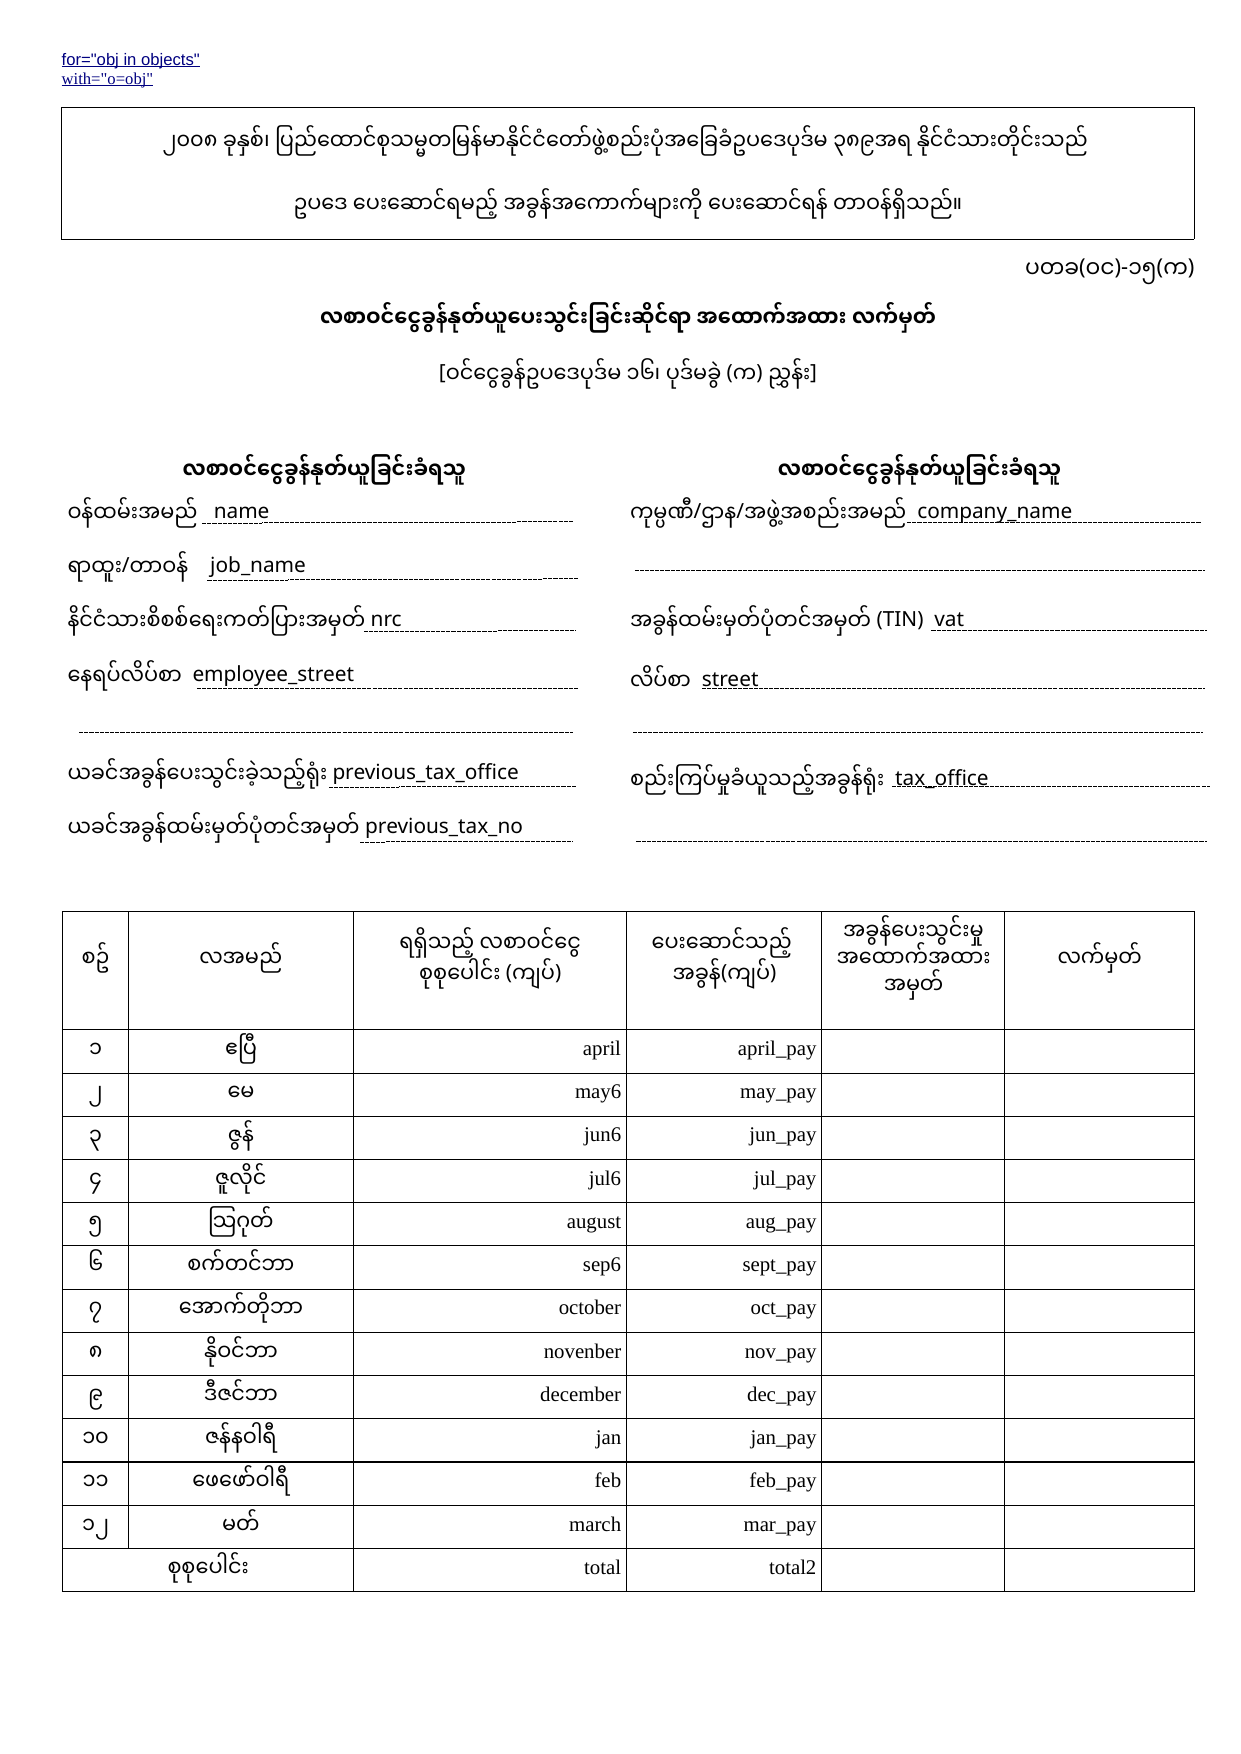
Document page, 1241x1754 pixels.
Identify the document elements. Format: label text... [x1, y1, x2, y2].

table_cell [822, 1419, 1004, 1461]
table_cell [822, 1333, 1004, 1375]
table_cell jul6 [354, 1160, 626, 1202]
table_header အခွန်ပေးသွင်းမှု အထောက်အထား အမှတ် [822, 912, 1004, 1029]
table_cell [586, 805, 624, 859]
table_cell ရာထူး/တာဝန် job_name [61, 544, 586, 599]
table_header လစာဝင်ငွေခွန်နုတ်ယူခြင်းခံရသူ [61, 451, 586, 490]
table_cell [822, 1463, 1004, 1505]
table_cell [822, 1290, 1004, 1332]
table_cell မေ [129, 1074, 353, 1116]
table_header လက်မှတ် [1005, 912, 1194, 1029]
table_cell sept_pay [627, 1246, 821, 1288]
table_cell လိပ်စာ street [624, 653, 1214, 751]
table_cell အောက်တိုဘာ [129, 1290, 353, 1332]
table_cell ၁၂ [63, 1506, 128, 1548]
table_cell jun6 [354, 1117, 626, 1159]
table_cell စက်တင်ဘာ [129, 1246, 353, 1288]
table_cell [822, 1246, 1004, 1288]
table_cell oct_pay [627, 1290, 821, 1332]
table_cell [586, 653, 624, 751]
table_cell march [354, 1506, 626, 1548]
table_header လစာဝင်ငွေခွန်နုတ်ယူပေးသွင်းခြင်းဆိုင်ရာ အထောက်အထား လက်မှတ် [ဝင်ငွေခွန်ဥပဒေပုဒ်မ ၁၆၊ ပုဒ်မခွဲ (က) ညွှန်း] [61, 299, 1194, 406]
table_cell may6 [354, 1074, 626, 1116]
table_cell ဒီဇင်ဘာ [129, 1376, 353, 1418]
table_cell may_pay [627, 1074, 821, 1116]
table_cell [1005, 1549, 1194, 1591]
table_cell ၈ [63, 1333, 128, 1375]
table_header [586, 451, 624, 490]
table_cell dec_pay [627, 1376, 821, 1418]
table_header လစာဝင်ငွေခွန်နုတ်ယူခြင်းခံရသူ [624, 451, 1214, 490]
table_cell [1005, 1463, 1194, 1505]
table_cell ၁၁ [63, 1463, 128, 1505]
table_cell [1005, 1333, 1194, 1375]
table_cell ၅ [63, 1203, 128, 1245]
table_cell [1005, 1074, 1194, 1116]
table_cell [1005, 1290, 1194, 1332]
table_cell jul_pay [627, 1160, 821, 1202]
table_cell စည်းကြပ်မှုခံယူသည့်အခွန်ရုံး tax_office [624, 751, 1214, 859]
table_cell nov_pay [627, 1333, 821, 1375]
table_cell [586, 599, 624, 653]
table_cell နိင်ငံသားစိစစ်ရေးကတ်ပြားအမှတ် nrc [61, 599, 586, 653]
table_cell မတ် [129, 1506, 353, 1548]
table_header ရရှိသည့် လစာဝင်ငွေ စုစုပေါင်း (ကျပ်) [354, 912, 626, 1029]
table_header ပေးဆောင်သည့် အခွန်(ကျပ်) [627, 912, 821, 1029]
table_cell ဇွန် [129, 1117, 353, 1159]
table_cell နိုဝင်ဘာ [129, 1333, 353, 1375]
table_cell [1005, 1506, 1194, 1548]
table_cell jun_pay [627, 1117, 821, 1159]
table_cell ဝန်ထမ်းအမည် name [61, 490, 586, 544]
table_cell ၁ [63, 1030, 128, 1072]
table_cell [822, 1030, 1004, 1072]
table_cell [586, 751, 624, 805]
table_cell စုစုပေါင်း [63, 1549, 353, 1591]
table_cell ၉ [63, 1376, 128, 1418]
table_cell jan_pay [627, 1419, 821, 1461]
table_cell total2 [627, 1549, 821, 1591]
table_cell [822, 1203, 1004, 1245]
table_cell [1005, 1419, 1194, 1461]
table_cell [822, 1160, 1004, 1202]
table_cell ၄ [63, 1160, 128, 1202]
table_cell ၃ [63, 1117, 128, 1159]
table_cell သြဂုတ် [129, 1203, 353, 1245]
table_cell mar_pay [627, 1506, 821, 1548]
table_cell jan [354, 1419, 626, 1461]
table_cell အခွန်ထမ်းမှတ်ပုံတင်အမှတ် (TIN) vat [624, 599, 1214, 653]
table_cell ၂ [63, 1074, 128, 1116]
table_cell [822, 1549, 1004, 1591]
table_cell [822, 1074, 1004, 1116]
table_cell novenber [354, 1333, 626, 1375]
table_header ၂၀၀၈ ခုနှစ်၊ ပြည်ထောင်စုသမ္မတမြန်မာနိုင်ငံတော်ဖွဲ့စည်းပုံအခြေခံဥပဒေပုဒ်မ ၃၈၉အရ နိုင်ငံသားတိုင်းသည် ဥပ‌ဒေ ပေးဆောင်ရမည့် အခွန်အကောက်များကို ပေးဆောင်ရန် တာဝန်ရှိသည်။ [62, 108, 1194, 239]
text with="o=obj" [61, 69, 1194, 88]
table_cell နေရပ်လိပ်စာ employee_street [61, 653, 586, 751]
table_cell [822, 1117, 1004, 1159]
table_cell total [354, 1549, 626, 1591]
table_header စဥ် [63, 912, 128, 1029]
table_cell [1005, 1246, 1194, 1288]
table_cell [1005, 1160, 1194, 1202]
table_cell april [354, 1030, 626, 1072]
table_cell ၇ [63, 1290, 128, 1332]
table_cell [1005, 1203, 1194, 1245]
table_cell october [354, 1290, 626, 1332]
table_cell ယခင်အခွန်ထမ်းမှတ်ပုံတင်အမှတ် previous_tax_no [61, 805, 586, 859]
table_cell ယခင်အခွန်ပေးသွင်းခဲ့သည့်ရုံး previous_tax_office [61, 751, 586, 805]
table_cell aug_pay [627, 1203, 821, 1245]
table_cell ဖေဖော်ဝါရီ [129, 1463, 353, 1505]
table_cell august [354, 1203, 626, 1245]
table_cell ၆ [63, 1246, 128, 1288]
table_cell ဇူလိုင် [129, 1160, 353, 1202]
table_cell [1005, 1376, 1194, 1418]
table_cell december [354, 1376, 626, 1418]
table_cell april_pay [627, 1030, 821, 1072]
table_cell ၁၀ [63, 1419, 128, 1461]
table_cell [586, 490, 624, 544]
table_cell sep6 [354, 1246, 626, 1288]
table_cell feb [354, 1463, 626, 1505]
table_cell ပတခ(ဝင)-၁၅(က) [61, 240, 1194, 299]
table_cell [1005, 1117, 1194, 1159]
table_cell [586, 544, 624, 599]
table_cell feb_pay [627, 1463, 821, 1505]
table_cell ဧပြီ [129, 1030, 353, 1072]
table_cell [822, 1506, 1004, 1548]
table_cell [1005, 1030, 1194, 1072]
table_cell ကုမ္ပဏီ/ဌာန/အဖွဲ့အစည်းအမည် company_name [624, 490, 1214, 599]
table_header လအမည် [129, 912, 353, 1029]
text for="obj in objects" [61, 49, 1194, 69]
table_cell ဇန်နဝါရီ [129, 1419, 353, 1461]
table_cell [822, 1376, 1004, 1418]
